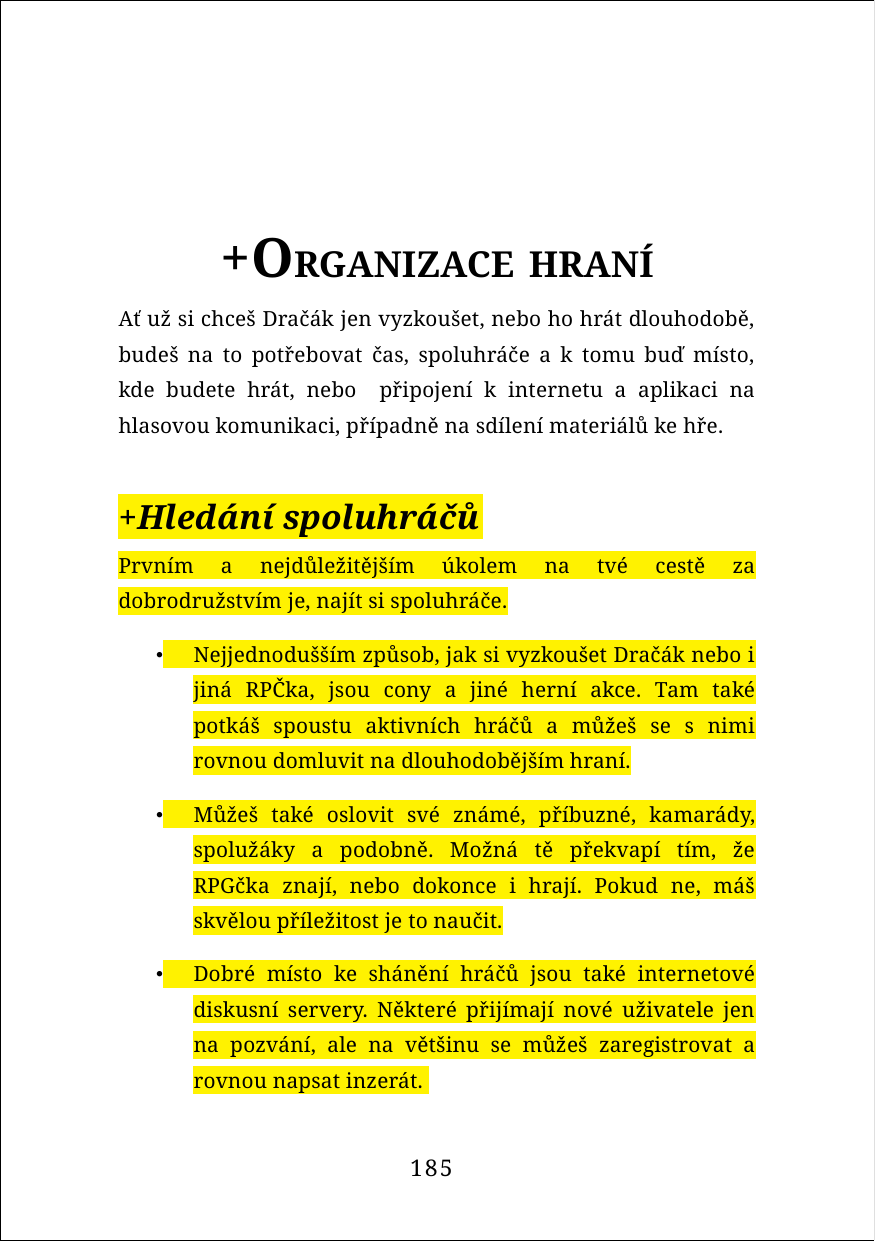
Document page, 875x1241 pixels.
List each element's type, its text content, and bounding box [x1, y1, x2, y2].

list Dobré místo ke shánění hráčů jsou také internetové diskusní servery. Některé přijímají nové uživatele jen na pozvání, ale na většinu se můžeš zaregistrovat a rovnou napsat inzerát. [156, 959, 756, 1094]
list Můžeš také oslovit své známé, příbuzné, kamarády, spolužáky a podobně. Možná tě překvapí tím, že RPGčka znají, nebo dokonce i hrají. Pokud ne, máš skvělou příležitost je to naučit. [156, 800, 756, 935]
list Nejjednodušším způsob, jak si vyzkoušet Dračák nebo i jiná RPČka, jsou cony a jiné herní akce. Tam také potkáš spoustu aktivních hráčů a můžeš se s nimi rovnou domluvit na dlouhodobějším hraní. [156, 640, 756, 775]
text Prvním a nejdůležitějším úkolem na tvé cestě za dobrodružstvím je, najít si spoluhráče. [118, 551, 756, 615]
subtitle +Organizace hraní [118, 219, 756, 293]
text Ať už si chceš Dračák jen vyzkoušet, nebo ho hrát dlouhodobě, budeš na to potřebovat čas, spoluhráče a k tomu buď místo, kde budete hrát, nebo připojení k internetu a aplikaci na hlasovou komunikaci, případně na sdílení materiálů ke hře. [118, 304, 756, 439]
subtitle +Hledání spoluhráčů [118, 494, 756, 539]
